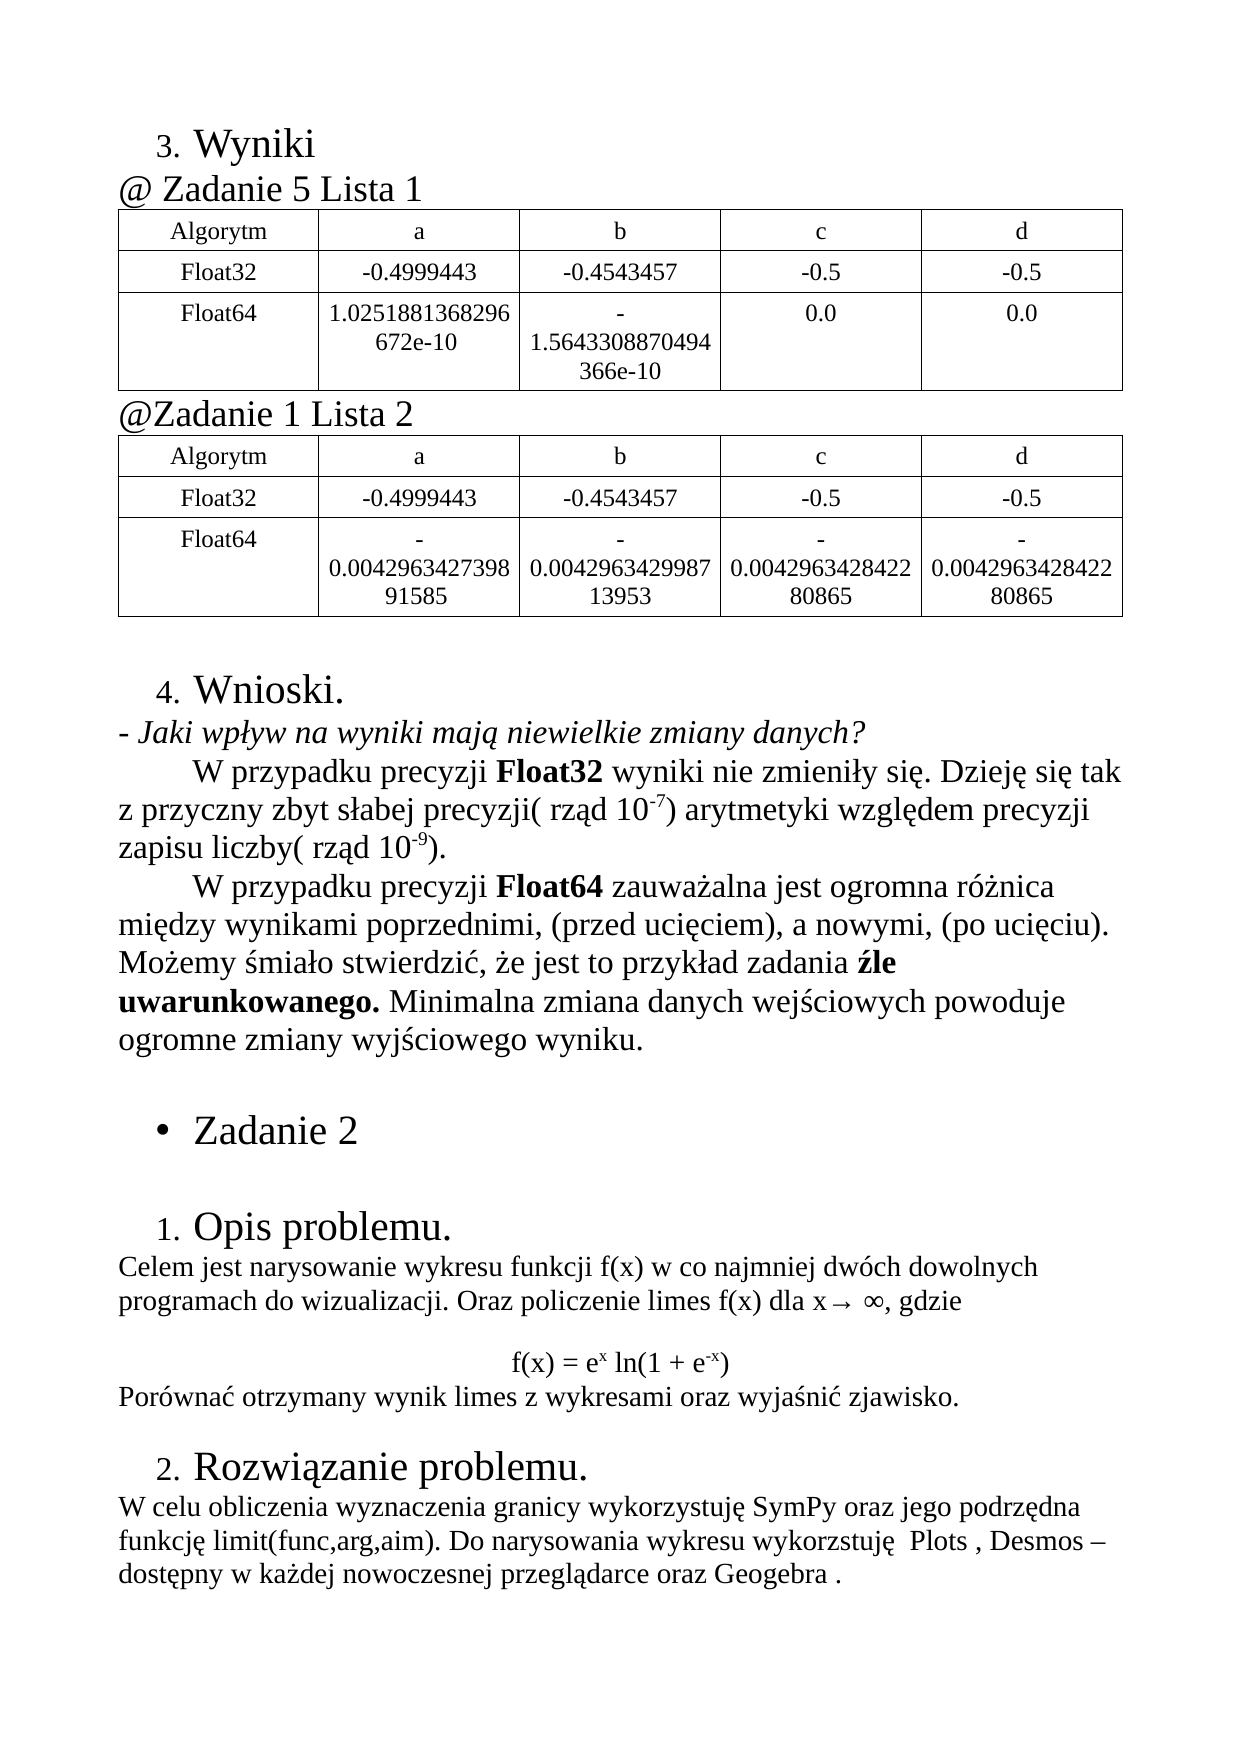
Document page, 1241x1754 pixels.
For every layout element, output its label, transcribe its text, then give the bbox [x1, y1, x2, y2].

table_cell -0.004296342842280865 [922, 518, 1122, 616]
table_cell 0.0 [721, 293, 921, 390]
table_cell 0.0 [922, 293, 1122, 390]
table_cell -0.4999443 [319, 251, 519, 292]
table_header Algorytm [119, 210, 318, 250]
text Porównać otrzymany wynik limes z wykresami oraz wyjaśnić zjawisko. [118, 1379, 1122, 1412]
table_cell Float64 [119, 518, 318, 616]
table_cell -0.004296342842280865 [721, 518, 921, 616]
table_cell -0.4543457 [520, 251, 720, 292]
text @ Zadanie 5 Lista 1 [118, 166, 1122, 209]
table_cell -0.4999443 [319, 477, 519, 517]
text Celem jest narysowanie wykresu funkcji f(x) w co najmniej dwóch dowolnych programach do wizualizacji. Oraz policzenie limes f(x) dla x→ ∞, gdzie [118, 1249, 1122, 1317]
table_cell -0.5 [721, 251, 921, 292]
table_header d [922, 436, 1122, 476]
list Opis problemu. [156, 1202, 1122, 1249]
table_cell Float32 [119, 477, 318, 517]
list Zadanie 2 [156, 1106, 1122, 1154]
table_cell -0.004296342998713953 [520, 518, 720, 616]
table_cell 1.0251881368296672e-10 [319, 293, 519, 390]
table_cell -0.5 [721, 477, 921, 517]
text @Zadanie 1 Lista 2 [118, 391, 1122, 434]
text W przypadku precyzji Float64 zauważalna jest ogromna różnica między wynikami poprzednimi, (przed ucięciem), a nowymi, (po ucięciu). Możemy śmiało stwierdzić, że jest to przykład zadania źle uwarunkowanego. Minimalna zmiana danych wejściowych powoduje ogromne zmiany wyjściowego wyniku. [118, 866, 1122, 1058]
list Wyniki [156, 118, 1122, 166]
table_cell Float32 [119, 251, 318, 292]
table_header d [922, 210, 1122, 250]
table_header b [520, 210, 720, 250]
table_cell -0.5 [922, 477, 1122, 517]
text f(x) = ex ln(1 + e-x) [118, 1345, 1122, 1379]
table_header Algorytm [119, 436, 318, 476]
table_header c [721, 210, 921, 250]
table_cell -0.5 [922, 251, 1122, 292]
table_cell -0.004296342739891585 [319, 518, 519, 616]
table_cell -1.5643308870494366e-10 [520, 293, 720, 390]
table_header a [319, 436, 519, 476]
text - Jaki wpływ na wyniki mają niewielkie zmiany danych? [118, 713, 1122, 751]
text W celu obliczenia wyznaczenia granicy wykorzystuję SymPy oraz jego podrzędna funkcję limit(func,arg,aim). Do narysowania wykresu wykorzstuję Plots , Desmos – dostępny w każdej nowoczesnej przeglądarce oraz Geogebra . [118, 1489, 1122, 1590]
table_header a [319, 210, 519, 250]
table_header c [721, 436, 921, 476]
table_header b [520, 436, 720, 476]
table_cell -0.4543457 [520, 477, 720, 517]
list Rozwiązanie problemu. [156, 1441, 1122, 1489]
list Wnioski. [156, 665, 1122, 713]
table_cell Float64 [119, 293, 318, 390]
text W przypadku precyzji Float32 wyniki nie zmieniły się. Dzieję się tak z przyczny zbyt słabej precyzji( rząd 10-7) arytmetyki względem precyzji zapisu liczby( rząd 10-9). [118, 751, 1122, 866]
